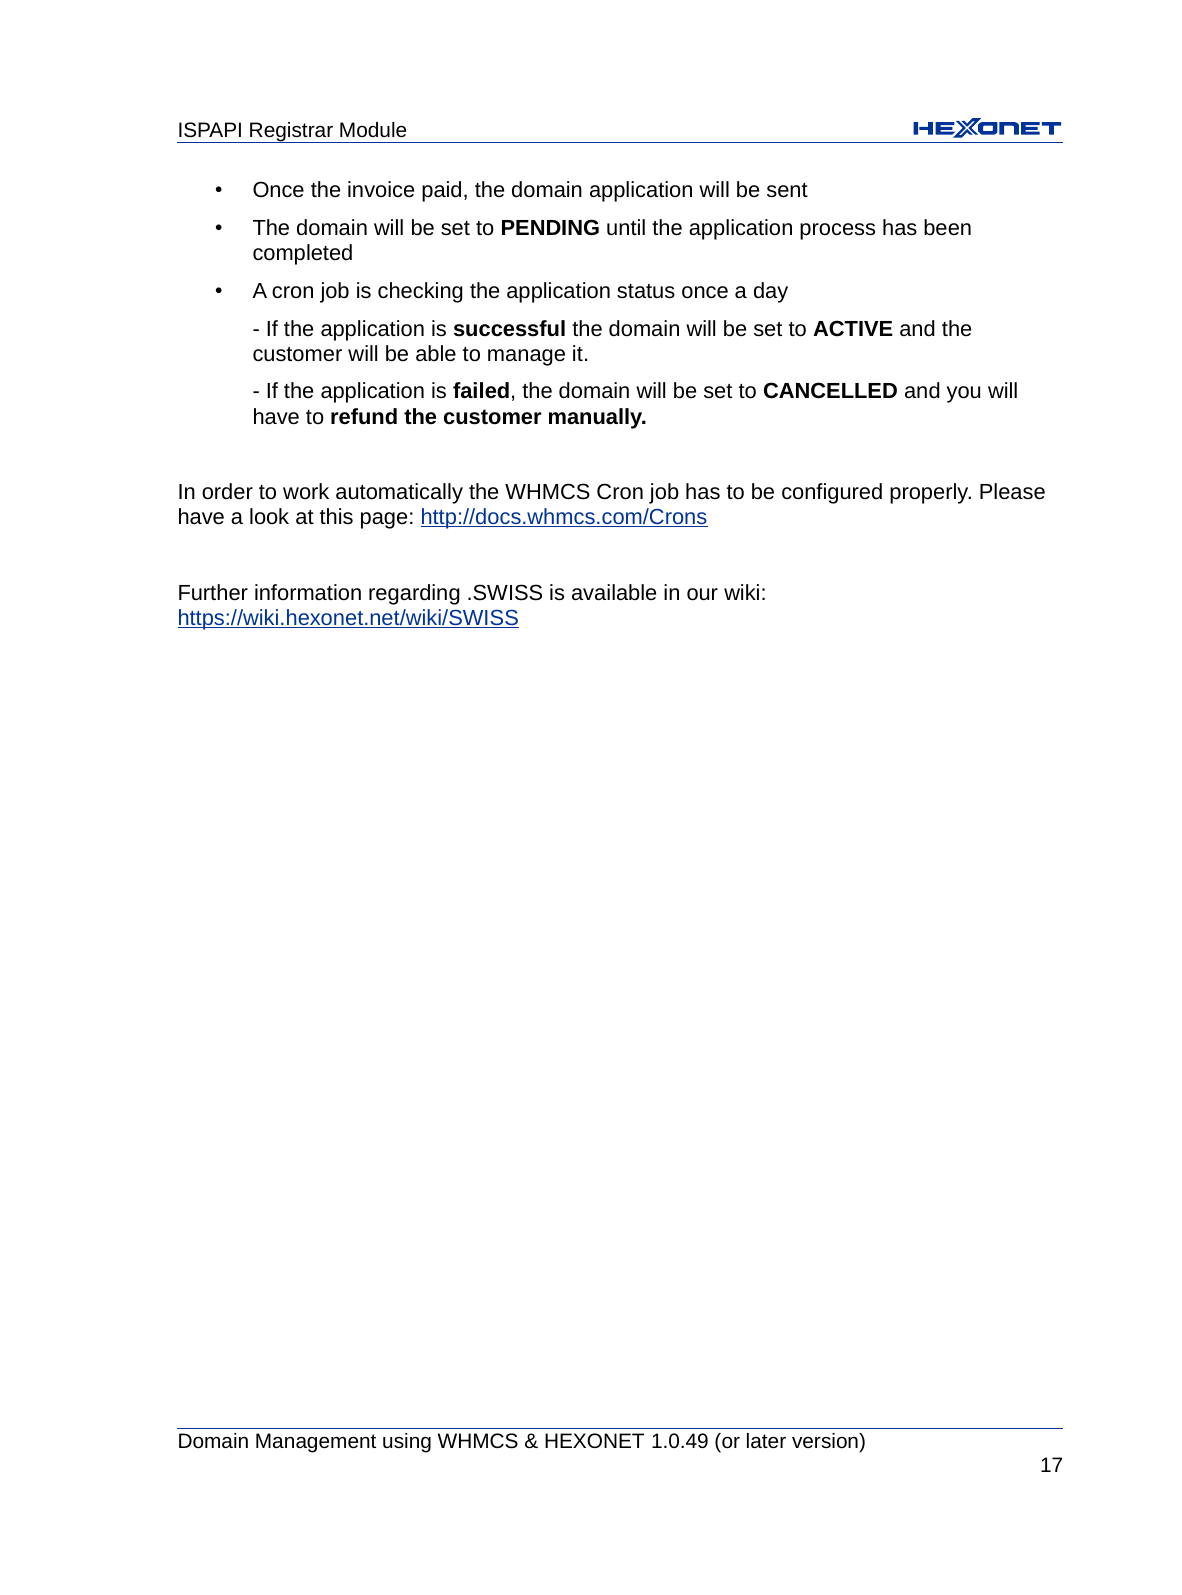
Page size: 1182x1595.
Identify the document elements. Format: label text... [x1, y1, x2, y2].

text Further information regarding .SWISS is available in our wiki: https://wiki.hexonet.net/wiki/SWISS [177, 579, 1063, 630]
text - If the application is failed, the domain will be set to CANCELLED and you will have to refund the customer manually. [252, 378, 1063, 429]
list The domain will be set to PENDING until the application process has been completed [215, 215, 1063, 265]
text - If the application is successful the domain will be set to ACTIVE and the customer will be able to manage it. [252, 315, 1063, 366]
list A cron job is checking the application status once a day [215, 278, 1063, 303]
list Once the invoice paid, the domain application will be sent [215, 177, 1063, 202]
text In order to work automatically the WHMCS Cron job has to be configured properly. Please have a look at this page: http://docs.whmcs.com/Crons [177, 479, 1063, 529]
